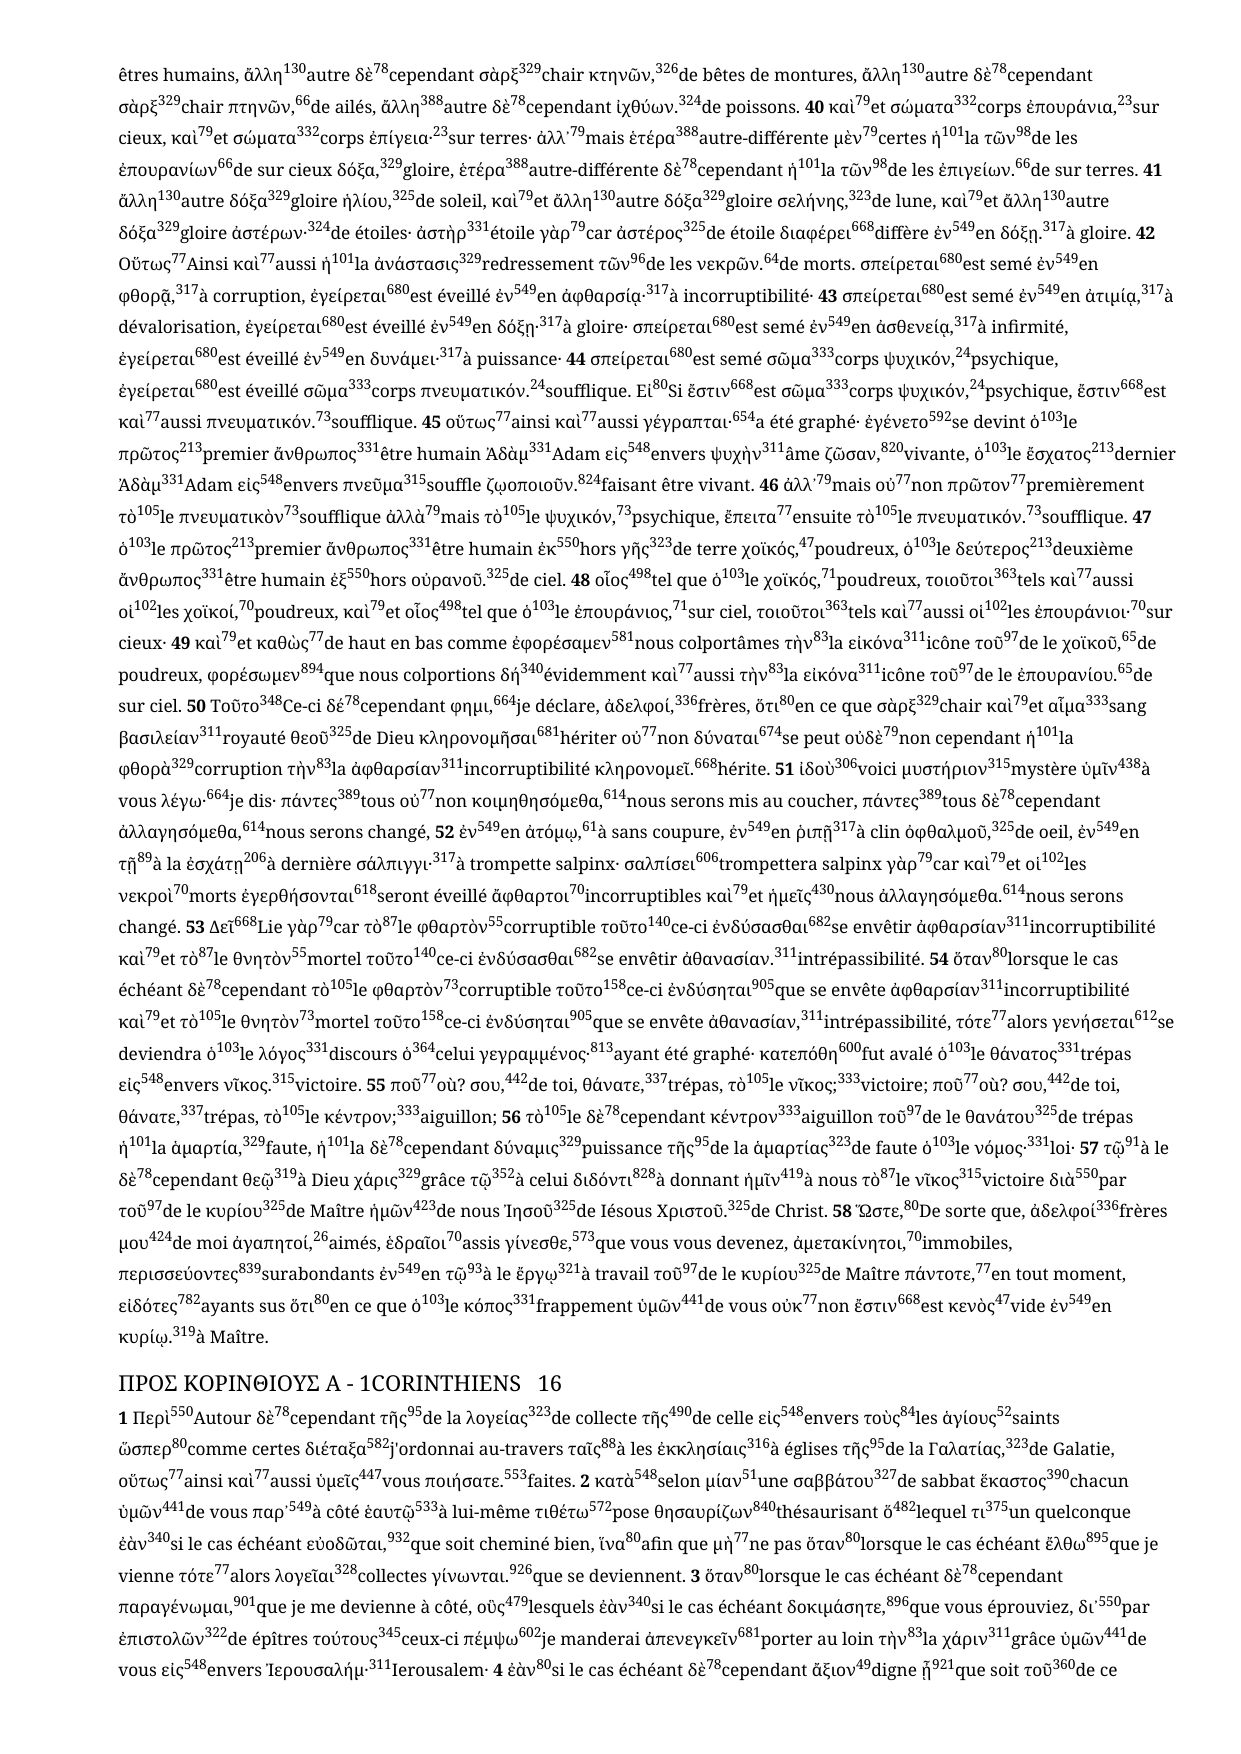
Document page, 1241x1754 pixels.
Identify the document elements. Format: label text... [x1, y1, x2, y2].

text 1 Περὶ550Autour δὲ78cependant τῆς95de la λογείας323de collecte τῆς490de celle εἰς548envers τοὺς84les ἁγίους52saints ὥσπερ80comme certes διέταξα582j'ordonnai au-travers ταῖς88à les ἐκκλησίαις316à églises τῆς95de la Γαλατίας,323de Galatie, οὕτως77ainsi καὶ77aussi ὑμεῖς447vous ποιήσατε.553faites. 2 κατὰ548selon μίαν51une σαββάτου327de sabbat ἕκαστος390chacun ὑμῶν441de vous παρ᾽549à côté ἑαυτῷ533à lui-même τιθέτω572pose θησαυρίζων840thésaurisant ὅ482lequel τι375un quelconque ἐὰν340si le cas échéant εὐοδῶται,932que soit cheminé bien, ἵνα80afin que μὴ77ne pas ὅταν80lorsque le cas échéant ἔλθω895que je vienne τότε77alors λογεῖαι328collectes γίνωνται.926que se deviennent. 3 ὅταν80lorsque le cas échéant δὲ78cependant παραγένωμαι,901que je me devienne à côté, οὓς479lesquels ἐὰν340si le cas échéant δοκιμάσητε,896que vous éprouviez, δι᾽550par ἐπιστολῶν322de épîtres τούτους345ceux-ci πέμψω602je manderai ἀπενεγκεῖν681porter au loin τὴν83la χάριν311grâce ὑμῶν441de vous εἰς548envers Ἰερουσαλήμ·311Ierousalem· 4 ἐὰν80si le cas échéant δὲ78cependant ἄξιον49digne ᾖ921que soit τοῦ360de ce κἀμὲ417et moi πορεύεσθαι,690se aller, σὺν549avec ἐμοὶ420à moi πορεύσονται.611se iront. 5 Ἐλεύσομαι608Je me viendrai δὲ78cependant πρὸς548vers ὑμᾶς436vous ὅταν80lorsque le cas échéant Μακεδονίαν311Macédoine διέλθω·895que je passe à travers· Μακεδονίαν311Macédoine γὰρ79car διέρχομαι,670je me passe à travers, 6 πρὸς548vers ὑμᾶς436vous δὲ78cependant τυχὸν709ayant obtenu παραμενῶ602je resterai à côté ἢ79ou καὶ77aussi παραχειμάσω,602je hivernerai à côté, ἵνα80afin que ὑμεῖς447vous με417moi προπέμψητε896que vous mandiez en avant οὗ77où ἐὰν340si le cas échéant πορεύωμαι.923que je m'aille. 7 οὐ77non θέλω664je veux γὰρ79car ὑμᾶς436vous ἄρτι77à l'instant ἐν549en παρόδῳ317à côté du chemin ἰδεῖν,681voir, ἐλπίζω664j'espère γὰρ79car χρόνον313temps τινὰ269un quelconque ἐπιμεῖναι681rester sur πρὸς548vers ὑμᾶς436vous ἐὰν80si le cas échéant ὁ103le κύριος331Maître ἐπιτρέψῃ.899que permette. 8 ἐπιμενῶ602je resterai sur δὲ78cependant ἐν549en Ἐφέσῳ317à Éphèse ἕως552jusqu'à ce que τῆς95de la πεντηκοστῆς·323de pentecôte· 9 θύρα329porte γάρ79car μοι420à moi ἀνέῳγεν642a ouvert μεγάλη69grande καὶ79et ἐνεργής,69énergisante, καὶ79et ἀντικείμενοι866se couchants contre πολλοί.389nombreux. 10 Ἐὰν80Si le cas échéant δὲ78cependant ἔλθῃ899que vienne Τιμόθεος,331Timotheos, βλέπετε,569regardez, ἵνα80afin que ἀφόβως77sans effrayement γένηται905que se devienne πρὸς548vers ὑμᾶς·436vous· τὸ87le γὰρ79car ἔργον315travail κυρίου325de Maître ἐργάζεται674se met au travail ὡς80comme κἀγώ·431et moi· 11 μή77ne pas τις390un quelconque οὖν79donc αὐτὸν452lui ἐξουθενήσῃ.899que exclue comme rien. προπέμψατε553mandez en avant δὲ78cependant αὐτὸν452lui ἐν549en εἰρήνῃ,317à paix, ἵνα80afin que ἔλθῃ899que vienne πρός548vers με·417moi· ἐκδέχομαι670je m'attends γὰρ79car αὐτὸν452lui μετὰ550avec τῶν96de les ἀδελφῶν.324de frères. 12 Περὶ550Autour δὲ78cependant Ἀπολλῶ325de Apollos τοῦ97de le ἀδελφοῦ,325de frère, πολλὰ374nombreux παρεκάλεσα582j'appelai à côté αὐτόν,452lui, ἵνα80afin que ἔλθῃ899que vienne πρὸς548vers ὑμᾶς436vous μετὰ550avec τῶν96de les ἀδελφῶν·324de frères· καὶ79et πάντως77en tout cas οὐκ77non ἦν625était θέλημα333volonté ἵνα80afin que νῦν77maintenant ἔλθῃ·899que vienne· ἐλεύσεται612se viendra δὲ78cependant ὅταν80lorsque le cas échéant εὐκαιρήσῃ.899que ait moment de bien. 13 Γρηγορεῖτε,569Vigilez, στήκετε569tenez debout ἐν549en τῇ89à la πίστει,317à croyance, ἀνδρίζεσθε,573que vous vous agissez en homme, κραταιοῦσθε.577soyez fortifiés. 14 πάντα391tous ὑμῶν441de vous ἐν549en ἀγάπῃ317à amour γινέσθω.576se devienne. 15 Παρακαλῶ664J'appelle à côté δὲ78cependant ὑμᾶς,436vous, ἀδελφοί·336frères· οἴδατε639vous avez su τὴν83la οἰκίαν311maison d'habitation Στεφανᾶ,325de Stéphanas, ὅτι80en ce que ἐστὶν668est ἀπαρχὴ329prémisse τῆς95de la Ἀχαΐας323de Achaïe καὶ79et εἰς548envers διακονίαν311service τοῖς90à les ἁγίοις58à saints ἔταξαν585ordonnancèrent ἑαυτούς·527eux-mêmes· 16 ἵνα80afin que καὶ77aussi ὑμεῖς447vous ὑποτάσσησθε930que vous soyez subordonné τοῖς90à les τοιούτοις351à tels καὶ79et παντὶ378à tout τῷ352à celui συνεργοῦντι828à travaillant avec καὶ79et κοπιῶντι.828à peinant. 17 χαίρω664je suis de joie δὲ78cependant ἐπὶ549sur τῇ89à la παρουσίᾳ317à présence Στεφανᾶ325de Stéphanas καὶ79et Φορτουνάτου325de Fortounatos καὶ79et Ἀχαϊκοῦ,325de Achaïcus, ὅτι80en ce que τὸ87le ὑμῶν441de vous ὑστέρημα315manque οὗτοι363ceux-ci ἀνεπλήρωσαν·585élevèrent à plénitude· 18 ἀνέπαυσαν585reposèrent γὰρ79car τὸ87le ἐμὸν220mien πνεῦμα315souffle καὶ79et τὸ348ce ὑμῶν.441de vous. ἐπιγινώσκετε569reconnaissez οὖν79donc τοὺς84les τοιούτους.345tels. 19 Ἀσπάζονται673Se saluent ὑμᾶς436vous αἱ100les ἐκκλησίαι328églises τῆς95de la Ἀσίας.323de Asie. ἀσπάζεται674se salue ὑμᾶς436vous ἐν549en κυρίῳ319à Maître πολλὰ374nombreux Ἀκύλας331Akulas καὶ79et Πρίσκα329Priska σὺν549avec τῇ89à la κατ᾽548selon οἶκον313maison αὐτῶν463de eux ἐκκλησίᾳ.317à église. 20 ἀσπάζονται673se saluent ὑμᾶς436vous οἱ102les ἀδελφοὶ330frères πάντες.286tous. Ἀσπάσασθε557Que vous vous saluez ἀλλήλους501les uns les autres ἐν549en φιλήματι321à embrassade ἁγίῳ.12à saint. 21 Ὁ103Le ἀσπασμὸς331salutation τῇ89à la ἐμῇ222à mienne χειρὶ317à main Παύλου.325de Paulus. 22 εἴ80si τις390un quelconque οὐ77non φιλεῖ668affectionne τὸν85le κύριον,313Maître, ἤτω572soit ἀνάθεμα.333anathème. μαράνα341Marana θά.341tha. 23 ἡ101la χάρις329grâce τοῦ97de le κυρίου325de Maître Ἰησοῦ325de Iésous μεθ᾽550avec ὑμῶν.441de vous. 24 ἡ101la ἀγάπη329amour μου424de moi μετὰ550avec πάντων383de tous ὑμῶν441de vous ἐν549en Χριστῷ319à Christ Ἰησοῦ.319à Iésous. [118, 1402, 1181, 1682]
text 1 Γνωρίζω664Je fais connaître δὲ78cependant ὑμῖν,438à vous, ἀδελφοί,336frères, τὸ87le εὐαγγέλιον315évangile ὃ482lequel εὐηγγελισάμην588je m'évangélisai ὑμῖν,438à vous, ὃ482lequel καὶ77aussi παρελάβετε,583vous prîtes à côté, ἐν549en ᾧ488à lequel καὶ77aussi ἑστήκατε,639vous avez dressé, 2 δι᾽550par οὗ494de lequel καὶ77aussi σῴζεσθε,677vous êtes sauvés, τίνι165à quel λόγῳ319à discours εὐηγγελισάμην588je m'évangélisai ὑμῖν438à vous εἰ80si κατέχετε,665vous tenez de haut en bas, ἐκτὸς77extérieurement εἰ551si μὴ77ne pas εἰκῇ77sans cause ἐπιστεύσατε.583vous crûtes. 3 παρέδωκα582je transmis γὰρ79car ὑμῖν438à vous ἐν549en πρώτοις,60à premiers, ὃ482lequel καὶ77aussi παρέλαβον,582je pris à côté, ὅτι80en ce que Χριστὸς331Christ ἀπέθανεν586mourut loin ὑπὲρ550au-dessus τῶν94de les ἁμαρτιῶν322de fautes ἡμῶν423de nous κατὰ548selon τὰς82les γραφὰς310graphes 4 καὶ79et ὅτι80en ce que ἐτάφη600fut enseveli καὶ79et ὅτι80en ce que ἐγήγερται654a été éveillé τῇ89à la ἡμέρᾳ317à journée τῇ89à la τρίτῃ206à troisième κατὰ548selon τὰς82les γραφὰς310graphes 5 καὶ79et ὅτι80en ce que ὤφθη600fut vu Κηφᾷ319à Képhas εἶτα77puis τοῖς90à les δώδεκα·58à douze· 6 ἔπειτα77ensuite ὤφθη600fut vu ἐπάνω77sur le haut πεντακοσίοις184à cinq cents ἀδελφοῖς318à frères ἐφάπαξ,77sur une fois, ἐξ550hors ὧν491de lesquels οἱ102les πλείονες21plus nombreusement μένουσιν667restent ἕως551jusqu'à ce que ἄρτι,77à l'instant, τινὲς389des quelconques δὲ78cependant ἐκοιμήθησαν·599furent mis au coucher· 7 ἔπειτα77ensuite ὤφθη600fut vu Ἰακώβῳ319à Iakobos εἶτα77puis τοῖς90à les ἀποστόλοις318à envoyés πᾶσιν·274à tous· 8 ἔσχατον77dernièrement δὲ78cependant πάντων383de tous ὡσπερεὶ80comme certes si τῷ93à le ἐκτρώματι321à avorton ὤφθη600fut vu κἀμοί.420à et moi. 9 Ἐγὼ431Moi γάρ79car εἰμι664je suis ὁ103le ἐλάχιστος22moindre τῶν96de les ἀποστόλων324de envoyés ὃς498lequel οὐκ77non εἰμὶ664je suis ἱκανὸς47assez-important καλεῖσθαι692être appelé ἀπόστολος,331envoyé, διότι80parce que ἐδίωξα582je poursuivis τὴν83la ἐκκλησίαν311église τοῦ97de le θεοῦ·325de Dieu· 10 χάριτι317à grâce δὲ78cependant θεοῦ325de Dieu εἰμι664je suis ὅ500lequel εἰμι,664je suis, καὶ79et ἡ101la χάρις329grâce αὐτοῦ464de lui ἡ362celle εἰς548envers ἐμὲ417moi οὐ77non κενὴ45vide ἐγενήθη,600fut devenu, ἀλλὰ79mais περισσότερον77plus surabondamment αὐτῶν463de eux πάντων280de tous ἐκοπίασα,582je peinai, οὐκ77non ἐγὼ431moi δὲ78cependant ἀλλ᾽79mais ἡ101la χάρις329grâce τοῦ97de le θεοῦ325de Dieu [ἡ]496[celle] εἰς548envers ἐμέ.417moi. 11 εἴτε79soit οὖν79donc ἐγὼ431moi εἴτε79soit ἐκεῖνοι,363ceux-là, οὕτως77ainsi κηρύσσομεν663nous annonçons καὶ79et οὕτως77ainsi ἐπιστεύσατε.583vous crûtes. 12 Εἰ80Si δὲ78cependant Χριστὸς331Christ κηρύσσεται680est annoncé ὅτι80en ce que ἐκ550hors νεκρῶν64de morts ἐγήγερται,654a été éveillé, πῶς77comment? λέγουσιν667disent ἐν549en ὑμῖν438à vous τινες389des quelconques ὅτι80en ce que ἀνάστασις329redressement νεκρῶν64de morts οὐκ77non ἔστιν;668est; 13 εἰ80si δὲ78cependant ἀνάστασις329redressement νεκρῶν64de morts οὐκ77non ἔστιν,668est, οὐδὲ77non cependant Χριστὸς331Christ ἐγήγερται·654a été éveillé· 14 εἰ80si δὲ78cependant Χριστὸς331Christ οὐκ77non ἐγήγερται,654a été éveillé, κενὸν49vide ἄρα77par conséquent [καὶ]79[et] τὸ105le κήρυγμα333annonce ἡμῶν,423de nous, κενὴ45vide καὶ77aussi ἡ101la πίστις329croyance ὑμῶν·441de vous· 15 εὑρισκόμεθα675nous sommes trouvés δὲ78cependant καὶ77aussi ψευδομάρτυρες330faux témoins τοῦ97de le θεοῦ,325de Dieu, ὅτι80en ce que ἐμαρτυρήσαμεν581nous témoignâmes κατὰ550contre τοῦ97de le θεοῦ325de Dieu ὅτι80en ce que ἤγειρεν586éveilla τὸν85le Χριστόν,313Christ, ὃν480lequel οὐκ77non ἤγειρεν586éveilla εἴπερ80si certes ἄρα77par conséquent νεκροὶ70morts οὐκ77non ἐγείρονται.679sont éveillés. 16 εἰ80si γὰρ79car νεκροὶ70morts οὐκ77non ἐγείρονται,679sont éveillés, οὐδὲ77non cependant Χριστὸς331Christ ἐγήγερται·654a été éveillé· 17 εἰ80si δὲ78cependant Χριστὸς331Christ οὐκ77non ἐγήγερται,654a été éveillé, ματαία45vaine ἡ101la πίστις329croyance ὑμῶν,441de vous, ἔτι77encore ἐστὲ665vous êtes ἐν549en ταῖς88à les ἁμαρτίαις316à fautes ὑμῶν,441de vous, 18 ἄρα77par conséquent καὶ77aussi οἱ363ceux κοιμηθέντες759ayants étés mis au coucher ἐν549en Χριστῷ319à Christ ἀπώλοντο.591se dépérirent. 19 εἰ80si ἐν549en τῇ89à la ζωῇ317à vie ταύτῃ142à celle-ci ἐν549en Χριστῷ319à Christ ἠλπικότες782ayants espérés ἐσμὲν663nous sommes μόνον,77seulement, ἐλεεινότεροι46plus pitoyables πάντων280de tous ἀνθρώπων324de êtres humains ἐσμέν.663nous sommes. 20 Νυνὶ77Maintenant δὲ78cependant Χριστὸς331Christ ἐγήγερται654a été éveillé ἐκ550hors νεκρῶν64de morts ἀπαρχὴ329prémisse τῶν357de ceux κεκοιμημένων.806de ayants étés mis au coucher. 21 ἐπειδὴ80parce que donc γὰρ79car δι᾽550par ἀνθρώπου325de être humain θάνατος,331trépas, καὶ77aussi δι᾽550par ἀνθρώπου325de être humain ἀνάστασις329redressement νεκρῶν.64de morts. 22 ὥσπερ80comme certes γὰρ79car ἐν549en τῷ91à le Ἀδὰμ319à Adam πάντες389tous ἀποθνῄσκουσιν,667meurent loin, οὕτως77ainsi καὶ77aussi ἐν549en τῷ91à le Χριστῷ319à Christ πάντες389tous ζῳοποιηθήσονται.618seront fait être vivant. 23 Ἕκαστος390Chacun δὲ78cependant ἐν549en τῷ253à le ἰδίῳ123à en propre τάγματι·321à régiment· ἀπαρχὴ329prémisse Χριστός,331Christ, ἔπειτα77ensuite οἱ363ceux τοῦ97de le Χριστοῦ325de Christ ἐν549en τῇ89à la παρουσίᾳ317à présence αὐτοῦ,464de lui, 24 εἶτα77puis τὸ105le τέλος,333achèvement, ὅταν77lorsque le cas échéant παραδιδῷ921que transmette τὴν83la βασιλείαν311royauté τῷ91à le θεῷ319à Dieu καὶ77aussi πατρί,319à père, ὅταν77lorsque le cas échéant καταργήσῃ899que rende complètement sans travail πᾶσαν267toute ἀρχὴν311origine καὶ79et πᾶσαν267toute ἐξουσίαν311autorité καὶ79et δύναμιν.311puissance. 25 δεῖ668lie γὰρ79car αὐτὸν452lui βασιλεύειν689être roi ἄχρι80jusqu'à l'extrémité οὗ494de lequel θῇ899que pose πάντας268tous τοὺς244les ἐχθροὺς52ennemis ὑπὸ548sous τοὺς84les πόδας312pieds αὐτοῦ.464de lui. 26 ἔσχατος213dernier ἐχθρὸς71ennemi καταργεῖται680est rendu complètement sans travail ὁ103le θάνατος·331trépas· 27 πάντα374tous γὰρ79car ὑπέταξεν586subordonna ὑπὸ548sous τοὺς84les πόδας312pieds αὐτοῦ.464de lui. ὅταν80lorsque le cas échéant δὲ78cependant εἴπῃ899que dise ὅτι80en ce que πάντα391tous ὑποτέτακται,654a été subordonné, δῆλον49évident ὅτι80en ce que ἐκτὸς552extérieurement τοῦ358de celui ὑποτάξαντος716de ayant subordonné αὐτῷ458à lui τὰ347ces πάντα.270tous. 28 ὅταν80lorsque le cas échéant δὲ78cependant ὑποταγῇ911que soit subordonné αὐτῷ458à lui τὰ365ces πάντα,288tous, τότε77alors [καὶ]77[aussi] αὐτὸς542lui-même ὁ103le υἱὸς331fils ὑποταγήσεται619sera subordonné τῷ352à celui ὑποτάξαντι713à ayant subordonné αὐτῷ458à lui τὰ347ces πάντα,270tous, ἵνα80afin que ᾖ921que soit ὁ103le θεὸς331Dieu [τὰ]86[les] πάντα391tous ἐν549en πᾶσιν.379à tous. 29 Ἐπεὶ80Puisque τί399quel ποιήσουσιν605feront οἱ497ceux βαπτιζόμενοι890étants baptisés ὑπὲρ550au-dessus τῶν96de les νεκρῶν;64de morts; εἰ80si ὅλως77entièrement νεκροὶ70morts οὐκ77non ἐγείρονται,679sont éveillés, τί399quel καὶ77aussi βαπτίζονται679sont baptisés ὑπὲρ550au-dessus αὐτῶν;463de eux; 30 Τί399Quel καὶ77aussi ἡμεῖς430nous κινδυνεύομεν663nous risquons πᾶσαν267toute ὥραν;311heure; 31 καθ᾽548selon ἡμέραν311journée ἀποθνῄσκω,664je meurs loin, νὴ340oui certes τὴν83la ὑμετέραν234votre καύχησιν,311vanterie, [ἀδελφοί],336[frères], ἣν478laquelle ἔχω664j'ai ἐν549en Χριστῷ319à Christ Ἰησοῦ319à Iésous τῷ91à le κυρίῳ319à Maître ἡμῶν.423de nous. 32 εἰ80si κατὰ548selon ἄνθρωπον313être humain ἐθηριομάχησα582je combattis contre bête sauvage ἐν549en Ἐφέσῳ,317à Éphèse, τί412quel μοι420à moi τὸ105le ὄφελος;333dividende; εἰ80si νεκροὶ70morts οὐκ77non ἐγείρονται,679sont éveillés, φάγωμεν894que nous mangions καὶ79et πίωμεν,894que nous buvions, αὔριον77demain γὰρ79car ἀποθνῄσκομεν.663nous mourons loin. 33 μὴ77ne pas πλανᾶσθε·577soyez égarés· φθείρουσιν667corrompent ἤθη314moeurs χρηστὰ5utiles bons ὁμιλίαι328homélies κακαί.19malicieuses. 34 ἐκνήψατε553abstenez dehors δικαίως77justement καὶ79et μὴ77ne pas ἁμαρτάνετε,569fautez, ἀγνωσίαν311inconnaissance γὰρ79car θεοῦ325de Dieu τινες389des quelconques ἔχουσιν,667ont, πρὸς548vers ἐντροπὴν311tournure intérieure ὑμῖν438à vous λαλῶ.664je bavarde. 35 Ἀλλ᾽79Mais ἐρεῖ606dira τις·390un quelconque· πῶς77comment? ἐγείρονται679sont éveillés οἱ102les νεκροί;70morts; ποίῳ167à quel δὲ78cependant σώματι321à corps ἔρχονται;673se viennent; 36 ἄφρων,76insensé, σὺ448toi ὃ482lequel σπείρεις,666tu sèmes, οὐ77non ζῳοποιεῖται680est fait être vivant ἐὰν80si le cas échéant μὴ77ne pas ἀποθάνῃ·899que meure loin· 37 καὶ79et ὃ482lequel σπείρεις,666tu sèmes, οὐ77non τὸ87le σῶμα315corps τὸ348ce γενησόμενον766qui se deviendra σπείρεις666tu sèmes ἀλλὰ79mais γυμνὸν4nu κόκκον313grain εἰ80si τύχοι694que obtienne σίτου325de froment ἤ79ou τινος386de un quelconque τῶν98de les λοιπῶν·385de restants· 38 ὁ103le δὲ78cependant θεὸς331Dieu δίδωσιν668donne αὐτῷ458à lui σῶμα315corps καθὼς77de haut en bas comme ἠθέλησεν,586voulut, καὶ79et ἑκάστῳ380à chacun τῶν98de les σπερμάτων326de semences ἴδιον117en propre σῶμα.315corps. 39 Οὐ77Non πᾶσα285toute σὰρξ329chair ἡ101la αὐτὴ154même σὰρξ329chair ἀλλ᾽79mais ἄλλη388autre μὲν79certes ἀνθρώπων,324de êtres humains, ἄλλη130autre δὲ78cependant σὰρξ329chair κτηνῶν,326de bêtes de montures, ἄλλη130autre δὲ78cependant σὰρξ329chair πτηνῶν,66de ailés, ἄλλη388autre δὲ78cependant ἰχθύων.324de poissons. 40 καὶ79et σώματα332corps ἐπουράνια,23sur cieux, καὶ79et σώματα332corps ἐπίγεια·23sur terres· ἀλλ᾽79mais ἑτέρα388autre-différente μὲν79certes ἡ101la τῶν98de les ἐπουρανίων66de sur cieux δόξα,329gloire, ἑτέρα388autre-différente δὲ78cependant ἡ101la τῶν98de les ἐπιγείων.66de sur terres. 41 ἄλλη130autre δόξα329gloire ἡλίου,325de soleil, καὶ79et ἄλλη130autre δόξα329gloire σελήνης,323de lune, καὶ79et ἄλλη130autre δόξα329gloire ἀστέρων·324de étoiles· ἀστὴρ331étoile γὰρ79car ἀστέρος325de étoile διαφέρει668diffère ἐν549en δόξῃ.317à gloire. 42 Οὕτως77Ainsi καὶ77aussi ἡ101la ἀνάστασις329redressement τῶν96de les νεκρῶν.64de morts. σπείρεται680est semé ἐν549en φθορᾷ,317à corruption, ἐγείρεται680est éveillé ἐν549en ἀφθαρσίᾳ·317à incorruptibilité· 43 σπείρεται680est semé ἐν549en ἀτιμίᾳ,317à dévalorisation, ἐγείρεται680est éveillé ἐν549en δόξῃ·317à gloire· σπείρεται680est semé ἐν549en ἀσθενείᾳ,317à infirmité, ἐγείρεται680est éveillé ἐν549en δυνάμει·317à puissance· 44 σπείρεται680est semé σῶμα333corps ψυχικόν,24psychique, ἐγείρεται680est éveillé σῶμα333corps πνευματικόν.24soufflique. Εἰ80Si ἔστιν668est σῶμα333corps ψυχικόν,24psychique, ἔστιν668est καὶ77aussi πνευματικόν.73soufflique. 45 οὕτως77ainsi καὶ77aussi γέγραπται·654a été graphé· ἐγένετο592se devint ὁ103le πρῶτος213premier ἄνθρωπος331être humain Ἀδὰμ331Adam εἰς548envers ψυχὴν311âme ζῶσαν,820vivante, ὁ103le ἔσχατος213dernier Ἀδὰμ331Adam εἰς548envers πνεῦμα315souffle ζῳοποιοῦν.824faisant être vivant. 46 ἀλλ᾽79mais οὐ77non πρῶτον77premièrement τὸ105le πνευματικὸν73soufflique ἀλλὰ79mais τὸ105le ψυχικόν,73psychique, ἔπειτα77ensuite τὸ105le πνευματικόν.73soufflique. 47 ὁ103le πρῶτος213premier ἄνθρωπος331être humain ἐκ550hors γῆς323de terre χοϊκός,47poudreux, ὁ103le δεύτερος213deuxième ἄνθρωπος331être humain ἐξ550hors οὐρανοῦ.325de ciel. 48 οἷος498tel que ὁ103le χοϊκός,71poudreux, τοιοῦτοι363tels καὶ77aussi οἱ102les χοϊκοί,70poudreux, καὶ79et οἷος498tel que ὁ103le ἐπουράνιος,71sur ciel, τοιοῦτοι363tels καὶ77aussi οἱ102les ἐπουράνιοι·70sur cieux· 49 καὶ79et καθὼς77de haut en bas comme ἐφορέσαμεν581nous colportâmes τὴν83la εἰκόνα311icône τοῦ97de le χοϊκοῦ,65de poudreux, φορέσωμεν894que nous colportions δή340évidemment καὶ77aussi τὴν83la εἰκόνα311icône τοῦ97de le ἐπουρανίου.65de sur ciel. 50 Τοῦτο348Ce-ci δέ78cependant φημι,664je déclare, ἀδελφοί,336frères, ὅτι80en ce que σὰρξ329chair καὶ79et αἷμα333sang βασιλείαν311royauté θεοῦ325de Dieu κληρονομῆσαι681hériter οὐ77non δύναται674se peut οὐδὲ79non cependant ἡ101la φθορὰ329corruption τὴν83la ἀφθαρσίαν311incorruptibilité κληρονομεῖ.668hérite. 51 ἰδοὺ306voici μυστήριον315mystère ὑμῖν438à vous λέγω·664je dis· πάντες389tous οὐ77non κοιμηθησόμεθα,614nous serons mis au coucher, πάντες389tous δὲ78cependant ἀλλαγησόμεθα,614nous serons changé, 52 ἐν549en ἀτόμῳ,61à sans coupure, ἐν549en ῥιπῇ317à clin ὀφθαλμοῦ,325de oeil, ἐν549en τῇ89à la ἐσχάτῃ206à dernière σάλπιγγι·317à trompette salpinx· σαλπίσει606trompettera salpinx γὰρ79car καὶ79et οἱ102les νεκροὶ70morts ἐγερθήσονται618seront éveillé ἄφθαρτοι70incorruptibles καὶ79et ἡμεῖς430nous ἀλλαγησόμεθα.614nous serons changé. 53 Δεῖ668Lie γὰρ79car τὸ87le φθαρτὸν55corruptible τοῦτο140ce-ci ἐνδύσασθαι682se envêtir ἀφθαρσίαν311incorruptibilité καὶ79et τὸ87le θνητὸν55mortel τοῦτο140ce-ci ἐνδύσασθαι682se envêtir ἀθανασίαν.311intrépassibilité. 54 ὅταν80lorsque le cas échéant δὲ78cependant τὸ105le φθαρτὸν73corruptible τοῦτο158ce-ci ἐνδύσηται905que se envête ἀφθαρσίαν311incorruptibilité καὶ79et τὸ105le θνητὸν73mortel τοῦτο158ce-ci ἐνδύσηται905que se envête ἀθανασίαν,311intrépassibilité, τότε77alors γενήσεται612se deviendra ὁ103le λόγος331discours ὁ364celui γεγραμμένος·813ayant été graphé· κατεπόθη600fut avalé ὁ103le θάνατος331trépas εἰς548envers νῖκος.315victoire. 55 ποῦ77où? σου,442de toi, θάνατε,337trépas, τὸ105le νῖκος;333victoire; ποῦ77où? σου,442de toi, θάνατε,337trépas, τὸ105le κέντρον;333aiguillon; 56 τὸ105le δὲ78cependant κέντρον333aiguillon τοῦ97de le θανάτου325de trépas ἡ101la ἁμαρτία,329faute, ἡ101la δὲ78cependant δύναμις329puissance τῆς95de la ἁμαρτίας323de faute ὁ103le νόμος·331loi· 57 τῷ91à le δὲ78cependant θεῷ319à Dieu χάρις329grâce τῷ352à celui διδόντι828à donnant ἡμῖν419à nous τὸ87le νῖκος315victoire διὰ550par τοῦ97de le κυρίου325de Maître ἡμῶν423de nous Ἰησοῦ325de Iésous Χριστοῦ.325de Christ. 58 Ὥστε,80De sorte que, ἀδελφοί336frères μου424de moi ἀγαπητοί,26aimés, ἑδραῖοι70assis γίνεσθε,573que vous vous devenez, ἀμετακίνητοι,70immobiles, περισσεύοντες839surabondants ἐν549en τῷ93à le ἔργῳ321à travail τοῦ97de le κυρίου325de Maître πάντοτε,77en tout moment, εἰδότες782ayants sus ὅτι80en ce que ὁ103le κόπος331frappement ὑμῶν441de vous οὐκ77non ἔστιν668est κενὸς47vide ἐν549en κυρίῳ.319à Maître. [118, 59, 1181, 1349]
text ΠΡΟΣ ΚΟΡΙΝΘΙΟΥΣ Α - 1CORINTHIENS 16 [118, 1368, 1181, 1397]
